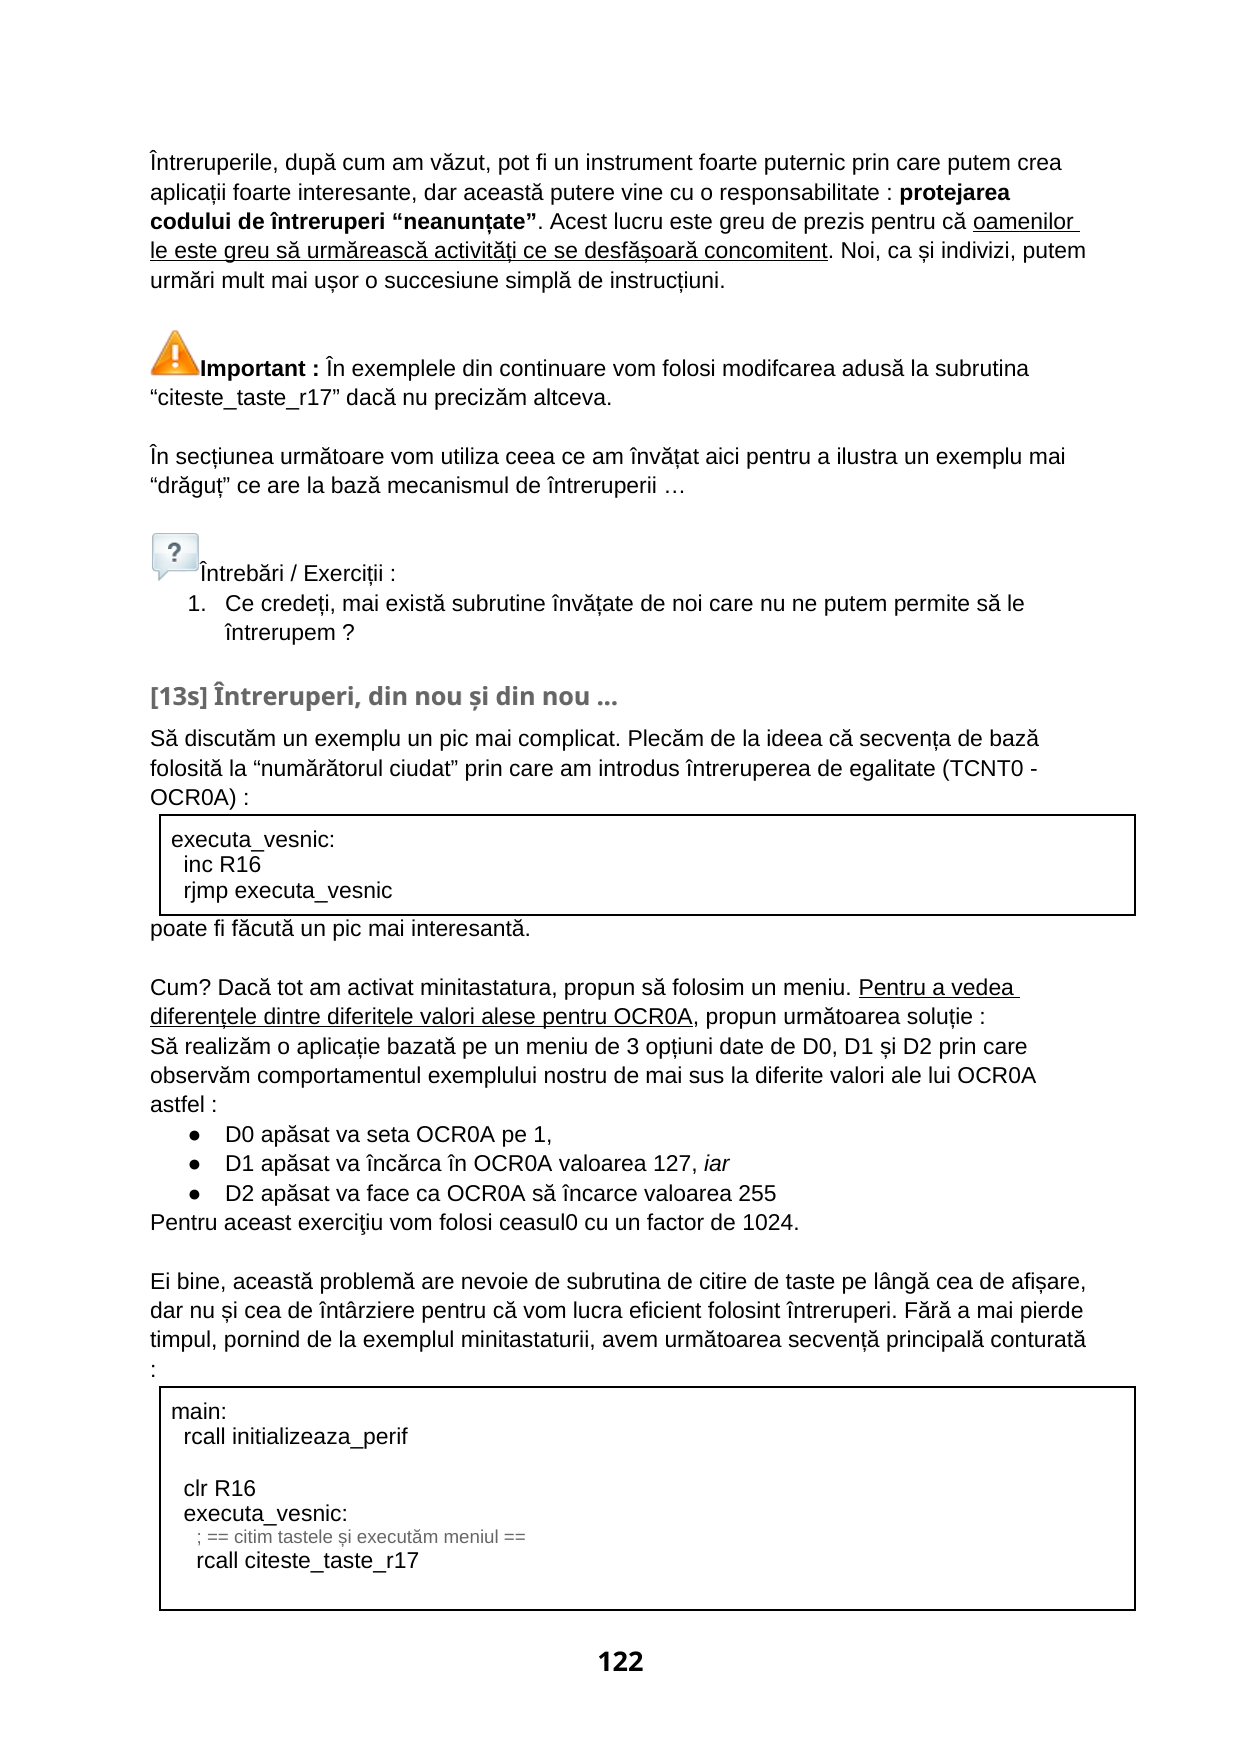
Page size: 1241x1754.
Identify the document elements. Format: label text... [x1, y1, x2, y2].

text Cum? Dacă tot am activat minitastatura, propun să folosim un meniu. Pentru a vedea diferențele dintre diferitele valori alese pentru OCR0A, propun următoarea soluție : [150, 974, 1091, 1029]
subtitle [13s] Întreruperi, din nou și din nou ... [150, 678, 1091, 712]
table_header main: rcall initializeaza_perif clr R16 executa_vesnic: ; == citim tastele și executăm meniul == rcall citeste_taste_r17 [161, 1388, 1134, 1609]
picture [150, 531, 200, 582]
list D2 apăsat va face ca OCR0A să încarce valoarea 255 [187, 1180, 1091, 1206]
text Întreruperile, după cum am văzut, pot fi un instrument foarte puternic prin care putem crea aplicații foarte interesante, dar această putere vine cu o responsabilitate : protejarea codului de întreruperi “neanunțate”. Acest lucru este greu de prezis pentru că oamenilor le este greu să urmărească activități ce se desfășoară concomitent. Noi, ca și indivizi, putem urmări mult mai ușor o succesiune simplă de instrucțiuni. [150, 150, 1091, 293]
text Întrebări / Exerciții : [150, 558, 1091, 587]
text Ei bine, această problemă are nevoie de subrutina de citire de taste pe lângă cea de afișare, dar nu și cea de întârziere pentru că vom lucra eficient folosint întreruperi. Fără a mai pierde timpul, pornind de la exemplul minitastaturii, avem următoarea secvență principală conturată : [150, 1268, 1091, 1382]
picture [150, 326, 200, 377]
text Pentru aceast exerciţiu vom folosi ceasul0 cu un factor de 1024. [150, 1209, 1091, 1235]
list Ce credeți, mai există subrutine învățate de noi care nu ne putem permite să le întrerupem ? [187, 590, 1091, 645]
text poate fi făcută un pic mai interesantă. [150, 916, 1091, 941]
text Să discutăm un exemplu un pic mai complicat. Plecăm de la ideea că secvența de bază folosită la “numărătorul ciudat” prin care am introdus întreruperea de egalitate (TCNT0 - OCR0A) : [150, 726, 1091, 810]
text Să realizăm o aplicație bazată pe un meniu de 3 opțiuni date de D0, D1 și D2 prin care observăm comportamentul exemplului nostru de mai sus la diferite valori ale lui OCR0A astfel : [150, 1033, 1091, 1118]
list D0 apăsat va seta OCR0A pe 1, [187, 1121, 1091, 1147]
list D1 apăsat va încărca în OCR0A valoarea 127, iar [187, 1151, 1091, 1176]
text Important : În exemplele din continuare vom folosi modifcarea adusă la subrutina “citeste_taste_r17” dacă nu precizăm altceva. [150, 352, 1091, 411]
text În secțiunea următoare vom utiliza ceea ce am învățat aici pentru a ilustra un exemplu mai “drăguț” ce are la bază mecanismul de întreruperii … [150, 444, 1091, 499]
table_header executa_vesnic: inc R16 rjmp executa_vesnic [161, 816, 1134, 914]
